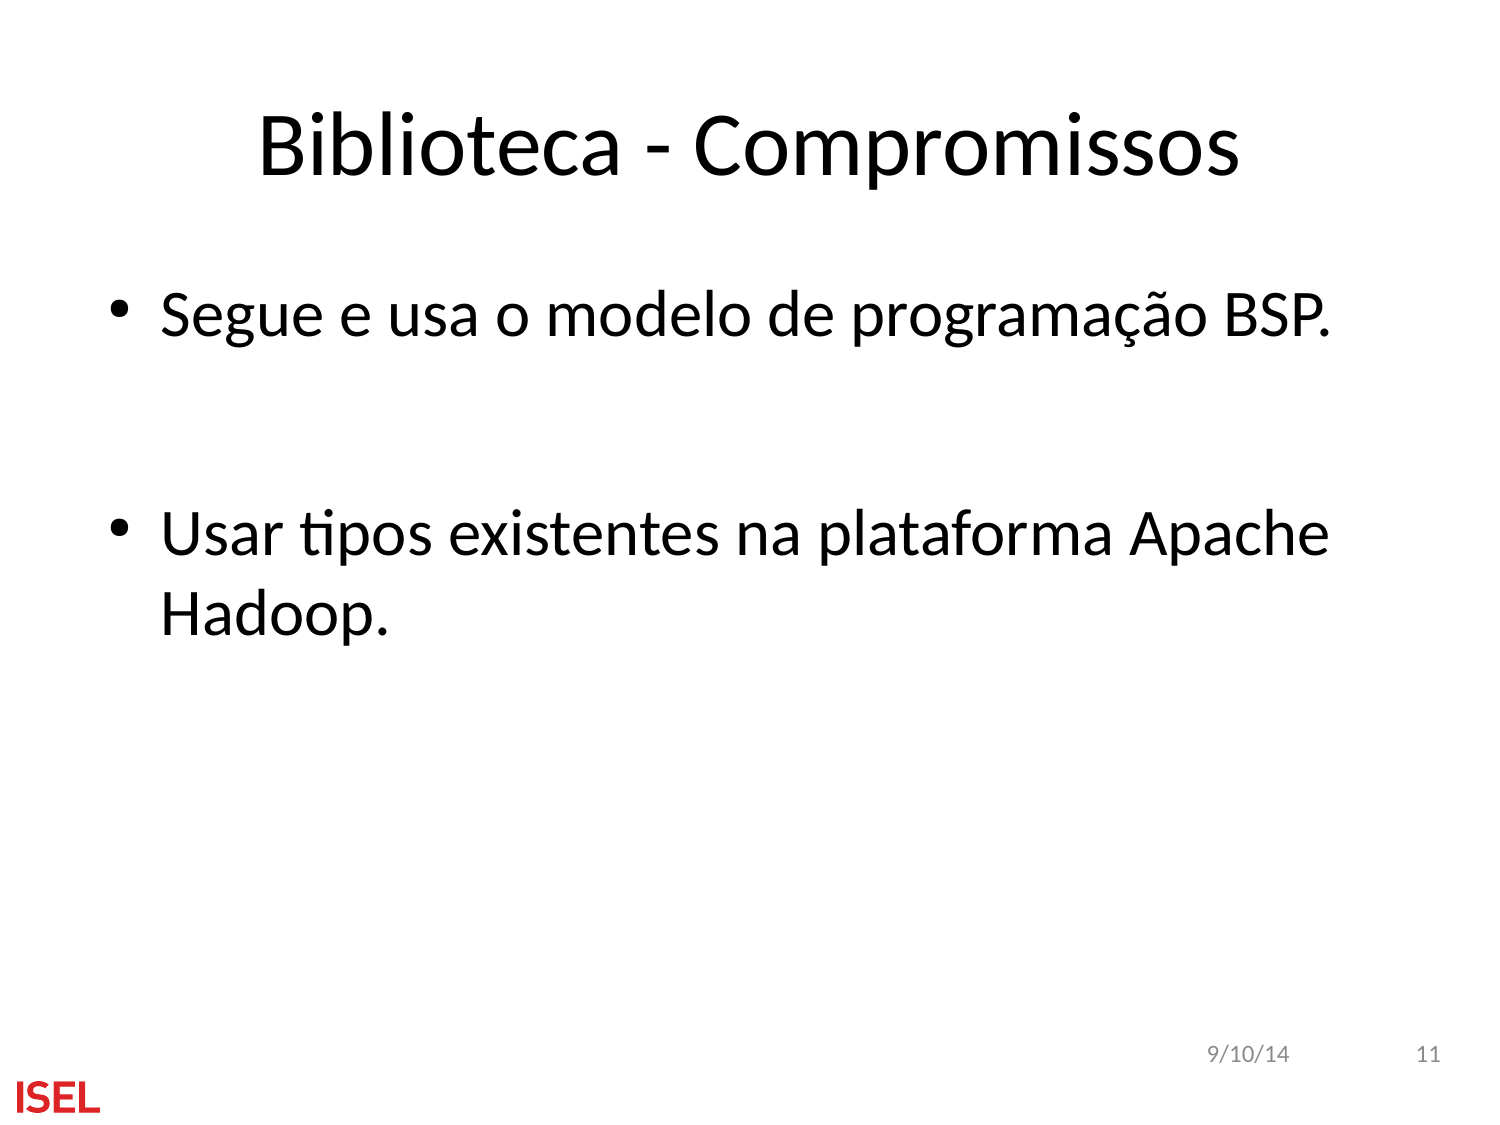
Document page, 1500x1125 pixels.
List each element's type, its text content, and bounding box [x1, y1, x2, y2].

slide_number 9/10/14 [1191, 1033, 1340, 1071]
title Biblioteca - Compromissos [75, 45, 1425, 233]
picture [17, 1081, 100, 1113]
list Segue e usa o modelo de programação BSP. Usar tipos existentes na plataforma Apache Hadoop. [75, 262, 1425, 1005]
slide_number [1347, 1033, 1457, 1071]
